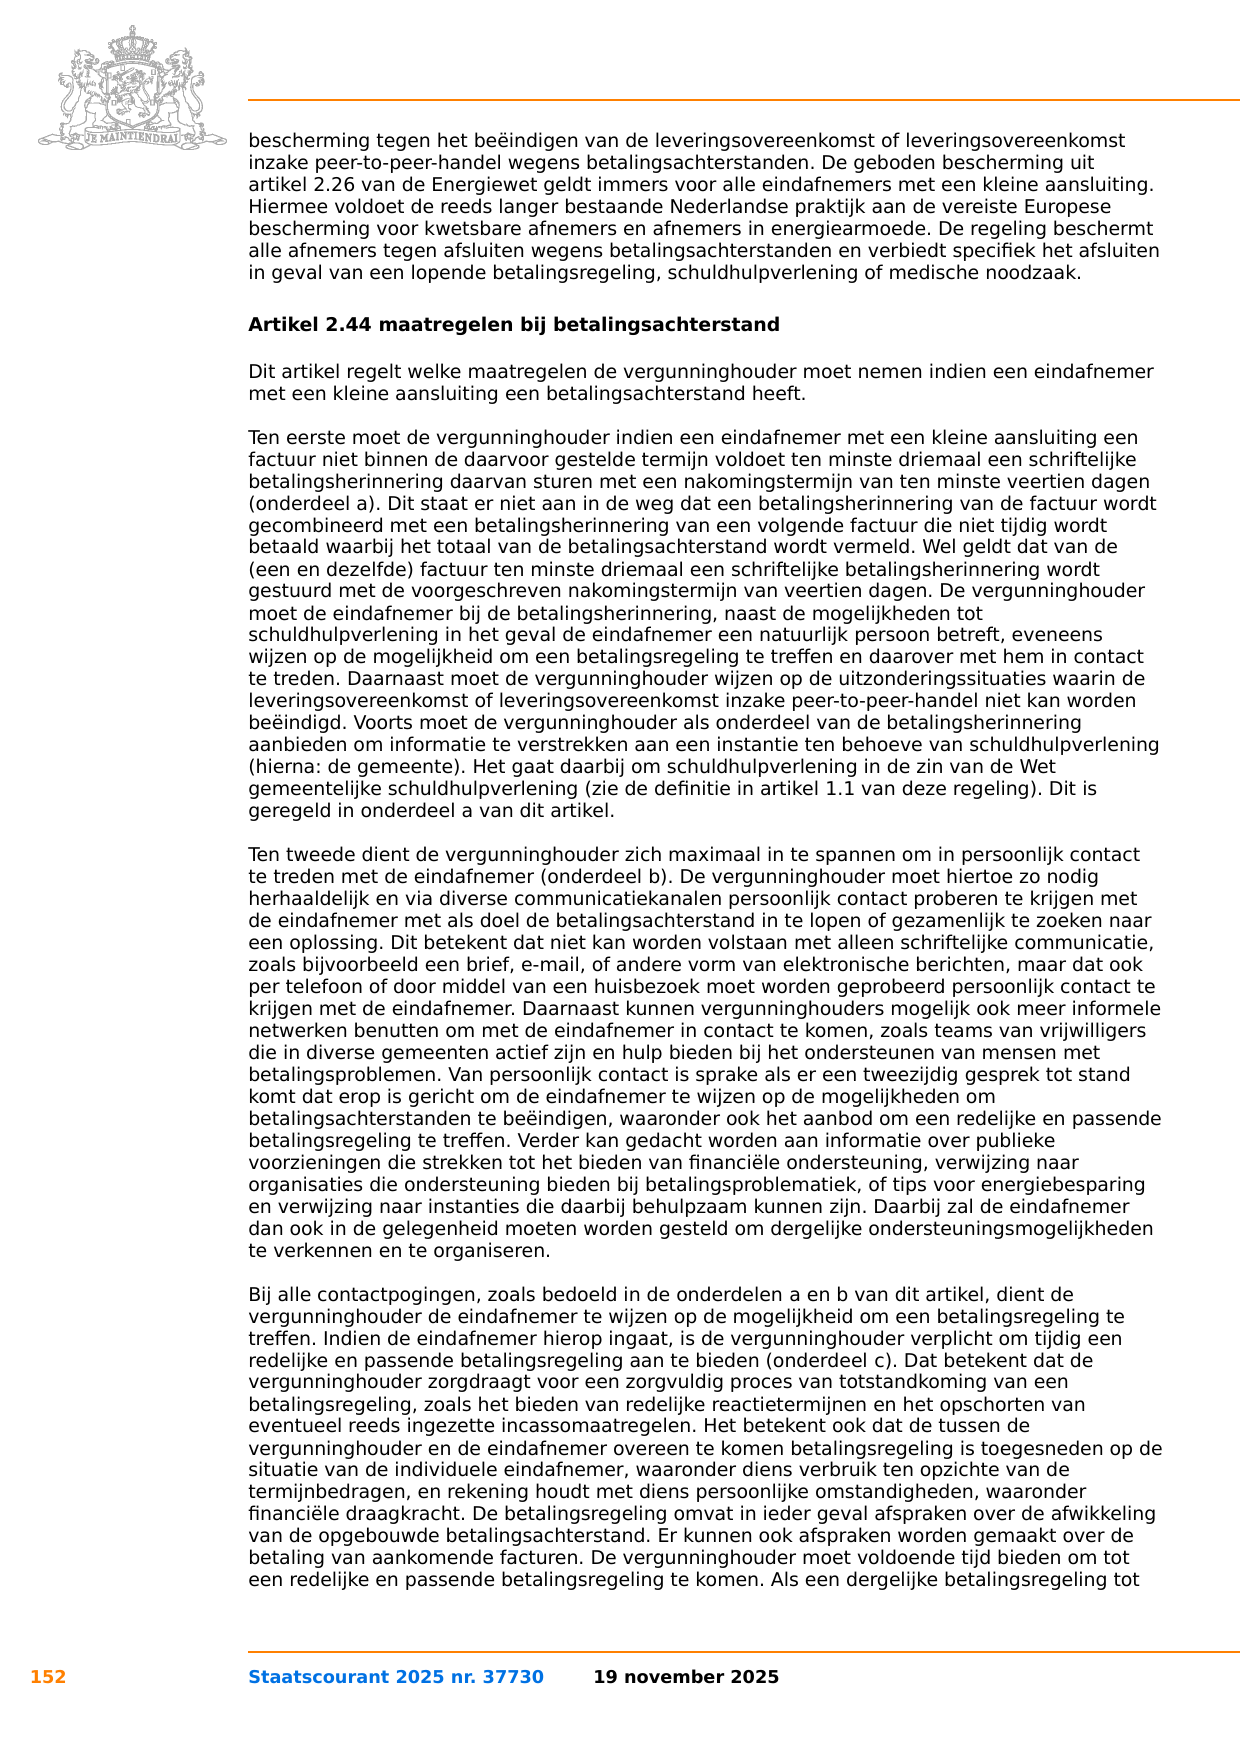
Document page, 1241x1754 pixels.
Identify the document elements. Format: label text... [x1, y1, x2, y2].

text bescherming tegen het beëindigen van de leveringsovereenkomst of leveringsovereenkomst inzake peer-to-peer-handel wegens betalingsachterstanden. De geboden bescherming uit artikel 2.26 van de Energiewet geldt immers voor alle eindafnemers met een kleine aansluiting. Hiermee voldoet de reeds langer bestaande Nederlandse praktijk aan de vereiste Europese bescherming voor kwetsbare afnemers en afnemers in energiearmoede. De regeling beschermt alle afnemers tegen afsluiten wegens betalingsachterstanden en verbiedt specifiek het afsluiten in geval van een lopende betalingsregeling, schuldhulpverlening of medische noodzaak. [248, 130, 1163, 284]
text Ten eerste moet de vergunninghouder indien een eindafnemer met een kleine aansluiting een factuur niet binnen de daarvoor gestelde termijn voldoet ten minste driemaal een schriftelijke betalingsherinnering daarvan sturen met een nakomingstermijn van ten minste veertien dagen (onderdeel a). Dit staat er niet aan in de weg dat een betalingsherinnering van de factuur wordt gecombineerd met een betalingsherinnering van een volgende factuur die niet tijdig wordt betaald waarbij het totaal van de betalingsachterstand wordt vermeld. Wel geldt dat van de (een en dezelfde) factuur ten minste driemaal een schriftelijke betalingsherinnering wordt gestuurd met de voorgeschreven nakomingstermijn van veertien dagen. De vergunninghouder moet de eindafnemer bij de betalingsherinnering, naast de mogelijkheden tot schuldhulpverlening in het geval de eindafnemer een natuurlijk persoon betreft, eveneens wijzen op de mogelijkheid om een betalingsregeling te treffen en daarover met hem in contact te treden. Daarnaast moet de vergunninghouder wijzen op de uitzonderingssituaties waarin de leveringsovereenkomst of leveringsovereenkomst inzake peer-to-peer-handel niet kan worden beëindigd. Voorts moet de vergunninghouder als onderdeel van de betalingsherinnering aanbieden om informatie te verstrekken aan een instantie ten behoeve van schuldhulpverlening (hierna: de gemeente). Het gaat daarbij om schuldhulpverlening in de zin van de Wet gemeentelijke schuldhulpverlening (zie de definitie in artikel 1.1 van deze regeling). Dit is geregeld in onderdeel a van dit artikel. [248, 427, 1163, 822]
text Dit artikel regelt welke maatregelen de vergunninghouder moet nemen indien een eindafnemer met een kleine aansluiting een betalingsachterstand heeft. [248, 361, 1163, 405]
text Bij alle contactpogingen, zoals bedoeld in de onderdelen a en b van dit artikel, dient de vergunninghouder de eindafnemer te wijzen op de mogelijkheid om een betalingsregeling te treffen. Indien de eindafnemer hierop ingaat, is de vergunninghouder verplicht om tijdig een redelijke en passende betalingsregeling aan te bieden (onderdeel c). Dat betekent dat de vergunninghouder zorgdraagt voor een zorgvuldig proces van totstandkoming van een betalingsregeling, zoals het bieden van redelijke reactietermijnen en het opschorten van eventueel reeds ingezette incassomaatregelen. Het betekent ook dat de tussen de vergunninghouder en de eindafnemer overeen te komen betalingsregeling is toegesneden op de situatie van de individuele eindafnemer, waaronder diens verbruik ten opzichte van de termijnbedragen, en rekening houdt met diens persoonlijke omstandigheden, waaronder financiële draagkracht. De betalingsregeling omvat in ieder geval afspraken over de afwikkeling van de opgebouwde betalingsachterstand. Er kunnen ook afspraken worden gemaakt over de betaling van aankomende facturen. De vergunninghouder moet voldoende tijd bieden om tot een redelijke en passende betalingsregeling te komen. Als een dergelijke betalingsregeling tot [248, 1283, 1163, 1591]
picture [38, 25, 227, 150]
subtitle Artikel 2.44 maatregelen bij betalingsachterstand [248, 314, 1163, 336]
text Ten tweede dient de vergunninghouder zich maximaal in te spannen om in persoonlijk contact te treden met de eindafnemer (onderdeel b). De vergunninghouder moet hiertoe zo nodig herhaaldelijk en via diverse communicatiekanalen persoonlijk contact proberen te krijgen met de eindafnemer met als doel de betalingsachterstand in te lopen of gezamenlijk te zoeken naar een oplossing. Dit betekent dat niet kan worden volstaan met alleen schriftelijke communicatie, zoals bijvoorbeeld een brief, e-mail, of andere vorm van elektronische berichten, maar dat ook per telefoon of door middel van een huisbezoek moet worden geprobeerd persoonlijk contact te krijgen met de eindafnemer. Daarnaast kunnen vergunninghouders mogelijk ook meer informele netwerken benutten om met de eindafnemer in contact te komen, zoals teams van vrijwilligers die in diverse gemeenten actief zijn en hulp bieden bij het ondersteunen van mensen met betalingsproblemen. Van persoonlijk contact is sprake als er een tweezijdig gesprek tot stand komt dat erop is gericht om de eindafnemer te wijzen op de mogelijkheden om betalingsachterstanden te beëindigen, waaronder ook het aanbod om een redelijke en passende betalingsregeling te treffen. Verder kan gedacht worden aan informatie over publieke voorzieningen die strekken tot het bieden van financiële ondersteuning, verwijzing naar organisaties die ondersteuning bieden bij betalingsproblematiek, of tips voor energiebesparing en verwijzing naar instanties die daarbij behulpzaam kunnen zijn. Daarbij zal de eindafnemer dan ook in de gelegenheid moeten worden gesteld om dergelijke ondersteuningsmogelijkheden te verkennen en te organiseren. [248, 844, 1163, 1262]
